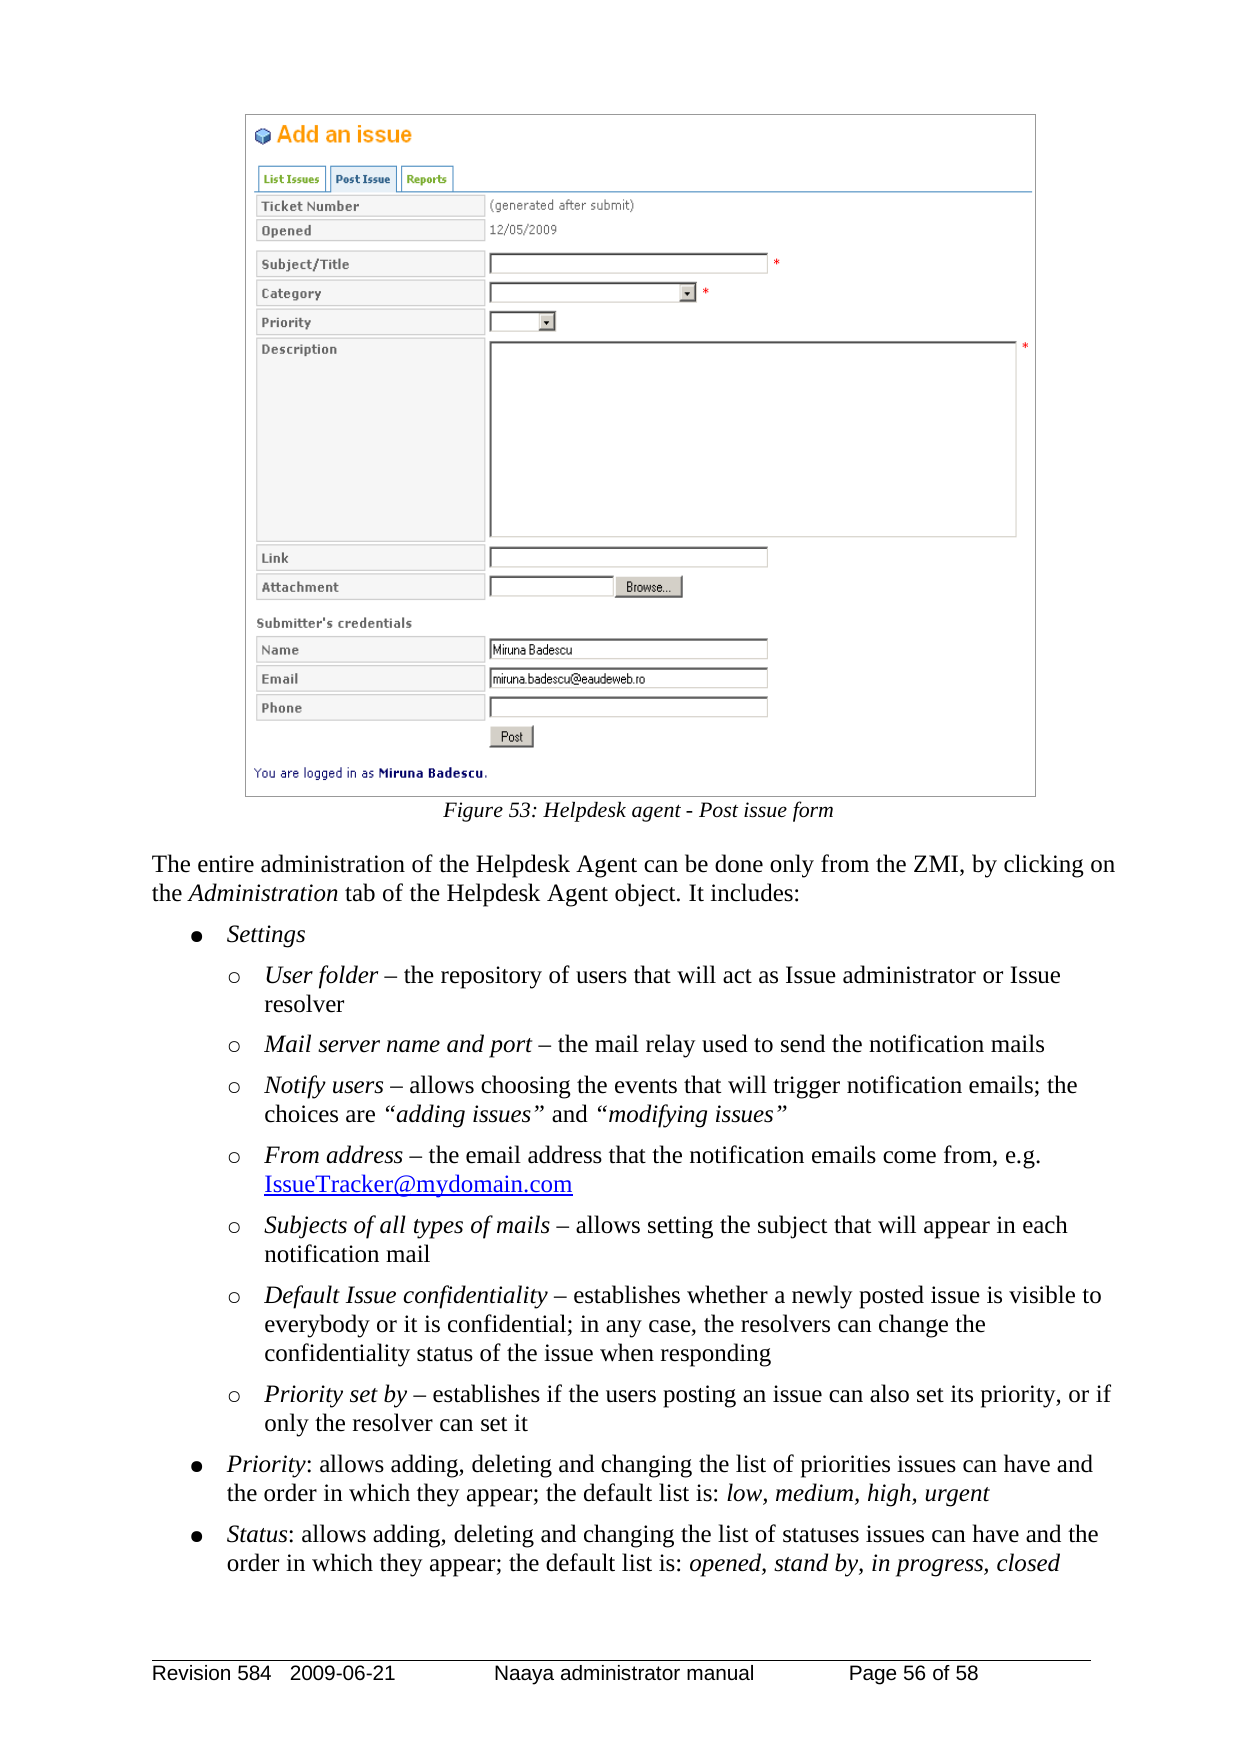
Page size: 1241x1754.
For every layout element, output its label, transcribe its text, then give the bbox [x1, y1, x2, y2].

list From address – the email address that the notification emails come from, e.g. IssueTracker@mydomain.com [227, 1140, 1128, 1198]
list User folder – the repository of users that will act as Issue administrator or Issue resolver [227, 959, 1128, 1018]
list Mail server name and port – the mail relay used to send the notification mails [227, 1029, 1128, 1058]
list Status: allows adding, deleting and changing the list of statuses issues can have and the order in which they appear; the default list is: opened, stand by, in progress, closed [189, 1519, 1128, 1577]
list Settings [189, 919, 1128, 948]
list Notify users – allows choosing the events that will trigger notification emails; the choices are “adding issues” and “modifying issues” [227, 1070, 1128, 1128]
text Figure 53: Helpdesk agent - Post issue form [244, 794, 1035, 822]
list Default Issue confidentiality – establishes whether a newly posted issue is visible to everybody or it is confidential; in any case, the resolvers can change the confidentiality status of the issue when responding [227, 1280, 1128, 1367]
text The entire administration of the Helpdesk Agent can be done only from the ZMI, by clicking on the Administration tab of the Helpdesk Agent object. It includes: [152, 849, 1128, 907]
picture [247, 117, 1033, 794]
list Subjects of all types of mails – allows setting the subject that will appear in each notification mail [227, 1210, 1128, 1268]
list Priority: allows adding, deleting and changing the list of priorities issues can have and the order in which they appear; the default list is: low, medium, high, urgent [189, 1449, 1128, 1507]
list Priority set by – establishes if the users posting an issue can also set its priority, or if only the resolver can set it [227, 1379, 1128, 1437]
